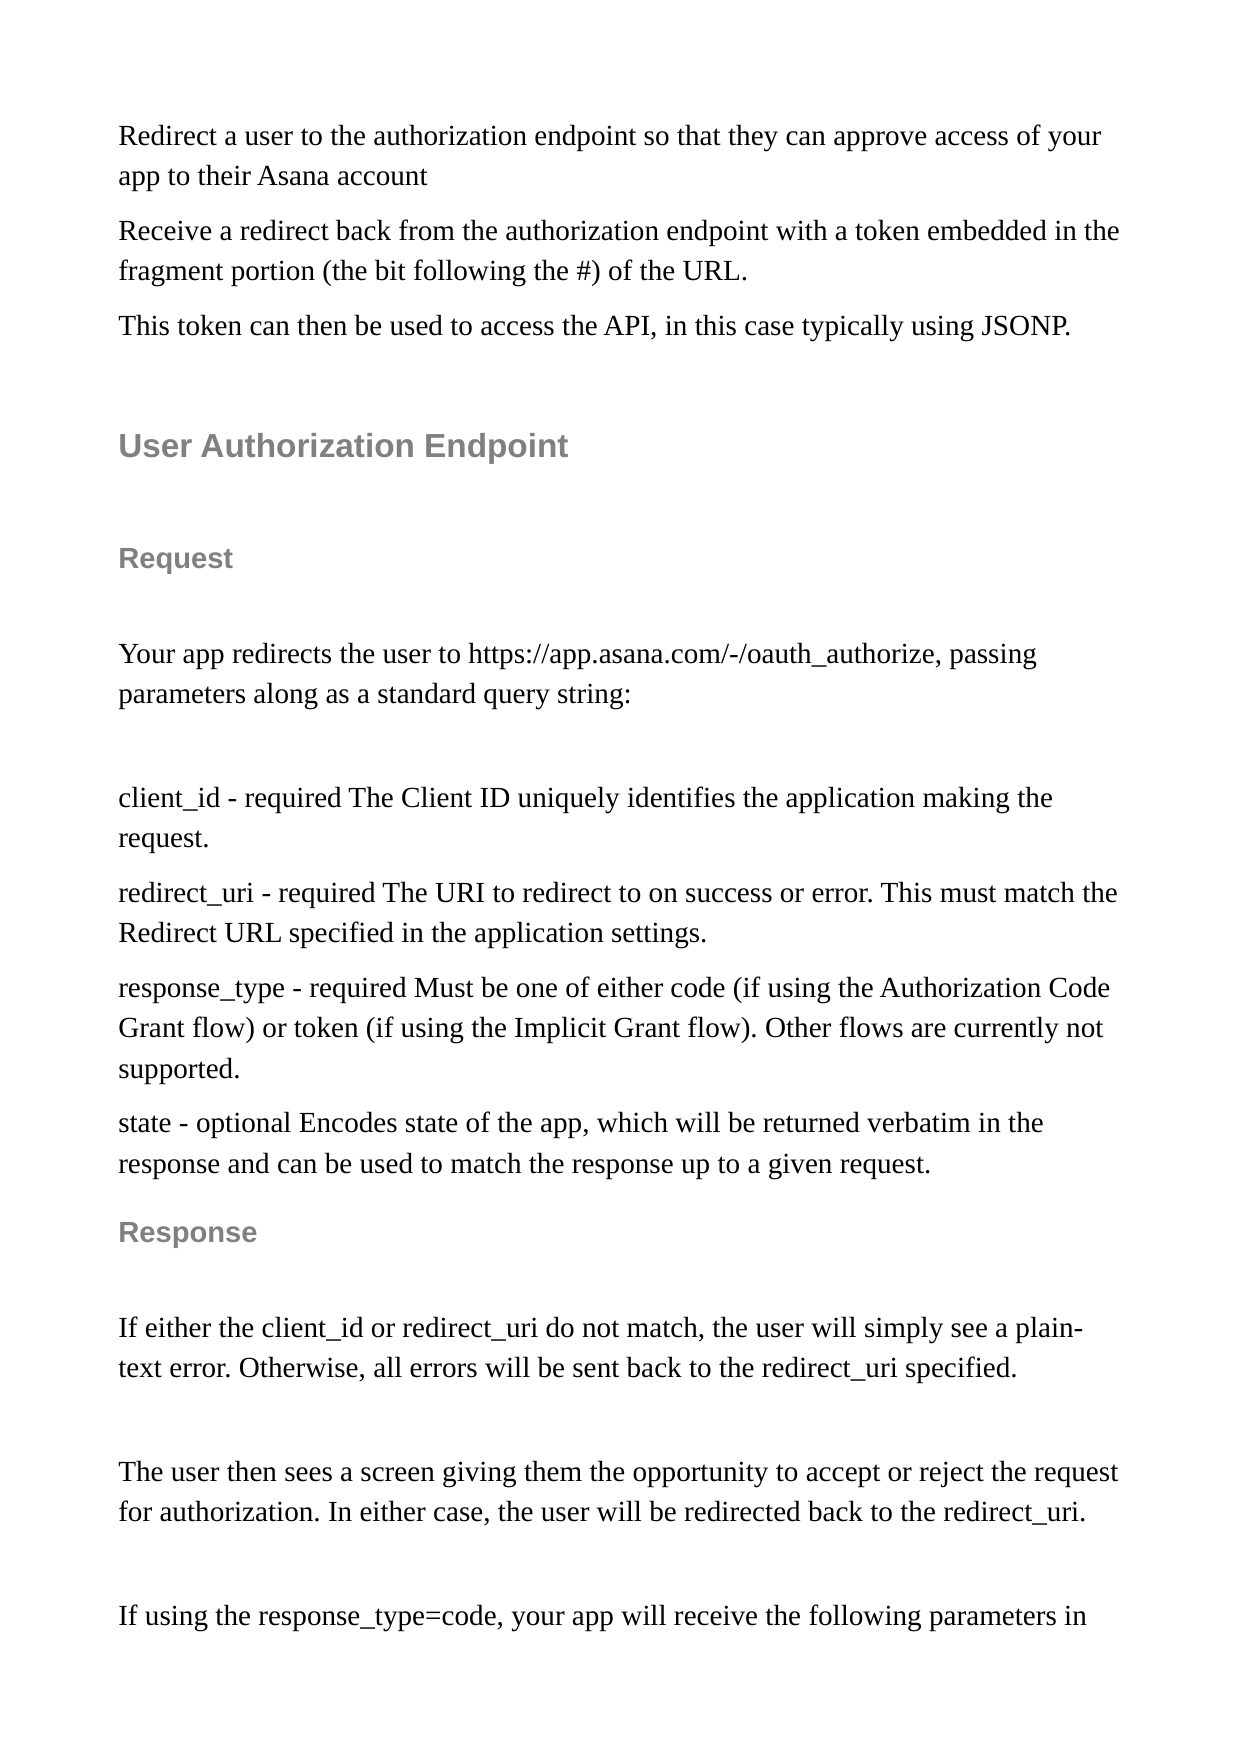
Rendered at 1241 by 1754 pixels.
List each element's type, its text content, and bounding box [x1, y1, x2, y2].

text client_id - required The Client ID uniquely identifies the application making the request. [118, 780, 1122, 854]
text This token can then be used to access the API, in this case typically using JSONP. [118, 308, 1122, 342]
text If either the client_id or redirect_uri do not match, the user will simply see a plain-text error. Otherwise, all errors will be sent back to the redirect_uri specified. [118, 1310, 1122, 1384]
subtitle Response [118, 1215, 1122, 1249]
subtitle User Authorization Endpoint [118, 427, 1122, 465]
subtitle Request [118, 541, 1122, 575]
text response_type - required Must be one of either code (if using the Authorization Code Grant flow) or token (if using the Implicit Grant flow). Other flows are currently not supported. [118, 970, 1122, 1084]
text Receive a redirect back from the authorization endpoint with a token embedded in the fragment portion (the bit following the #) of the URL. [118, 213, 1122, 287]
text Your app redirects the user to https://app.asana.com/-/oauth_authorize, passing parameters along as a standard query string: [118, 636, 1122, 710]
text redirect_uri - required The URI to redirect to on success or error. This must match the Redirect URL specified in the application settings. [118, 875, 1122, 949]
text Redirect a user to the authorization endpoint so that they can approve access of your app to their Asana account [118, 118, 1122, 192]
text The user then sees a screen giving them the opportunity to accept or reject the request for authorization. In either case, the user will be redirected back to the redirect_uri. [118, 1454, 1122, 1528]
text If using the response_type=code, your app will receive the following parameters in [118, 1598, 1122, 1632]
text state - optional Encodes state of the app, which will be returned verbatim in the response and can be used to match the response up to a given request. [118, 1106, 1122, 1179]
